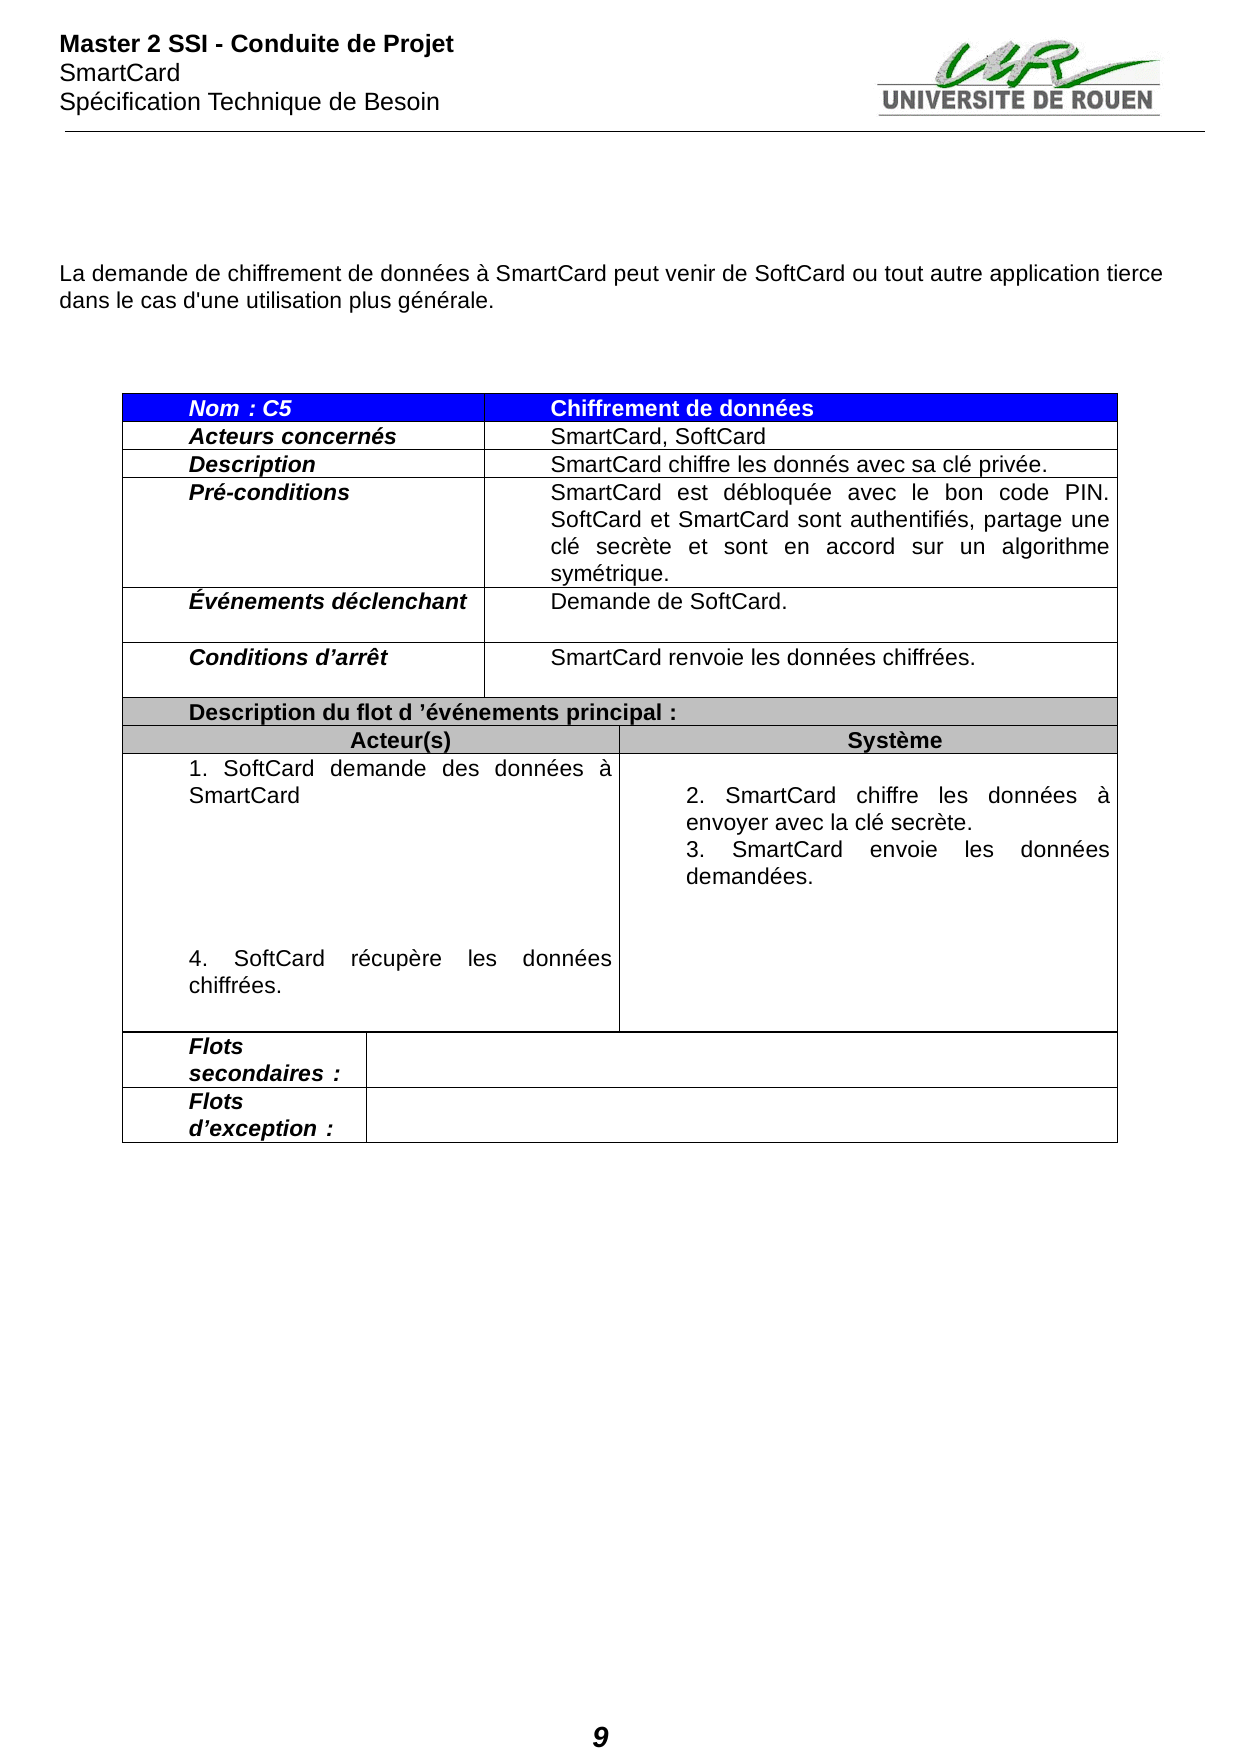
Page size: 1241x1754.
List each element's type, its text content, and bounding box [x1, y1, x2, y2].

table_cell 2. SmartCard chiffre les données à envoyer avec la clé secrète. 3. SmartCard envoie les données demandées. [620, 754, 1117, 1031]
table_cell 1. SoftCard demande des données à SmartCard 4. SoftCard récupère les données chiffrées. [123, 754, 619, 1031]
table_cell Système [620, 726, 1117, 753]
table_header Chiffrement de données [485, 394, 1117, 421]
table_cell Événements déclenchant [123, 588, 484, 642]
table_header Nom : C5 [123, 394, 484, 421]
table_cell SmartCard, SoftCard [485, 422, 1117, 449]
table_cell Acteur(s) [123, 726, 619, 753]
table_cell Flots secondaires : [123, 1033, 366, 1087]
table_cell SmartCard chiffre les donnés avec sa clé privée. [485, 450, 1117, 477]
table_cell Description [123, 450, 484, 477]
picture [872, 32, 1170, 118]
table_cell Description du flot d ’événements principal : [123, 698, 1117, 725]
table_cell Conditions d’arrêt [123, 643, 484, 697]
table_cell Flots d’exception : [123, 1088, 366, 1142]
text La demande de chiffrement de données à SmartCard peut venir de SoftCard ou tout autre application tierce dans le cas d'une utilisation plus générale. [59, 260, 1181, 314]
table_cell SmartCard est débloquée avec le bon code PIN. SoftCard et SmartCard sont authentifiés, partage une clé secrète et sont en accord sur un algorithme symétrique. [485, 478, 1117, 587]
table_cell [367, 1033, 1117, 1087]
table_cell Demande de SoftCard. [485, 588, 1117, 642]
table_cell Acteurs concernés [123, 422, 484, 449]
table_cell SmartCard renvoie les données chiffrées. [485, 643, 1117, 697]
table_cell [367, 1088, 1117, 1142]
table_cell Pré-conditions [123, 478, 484, 587]
